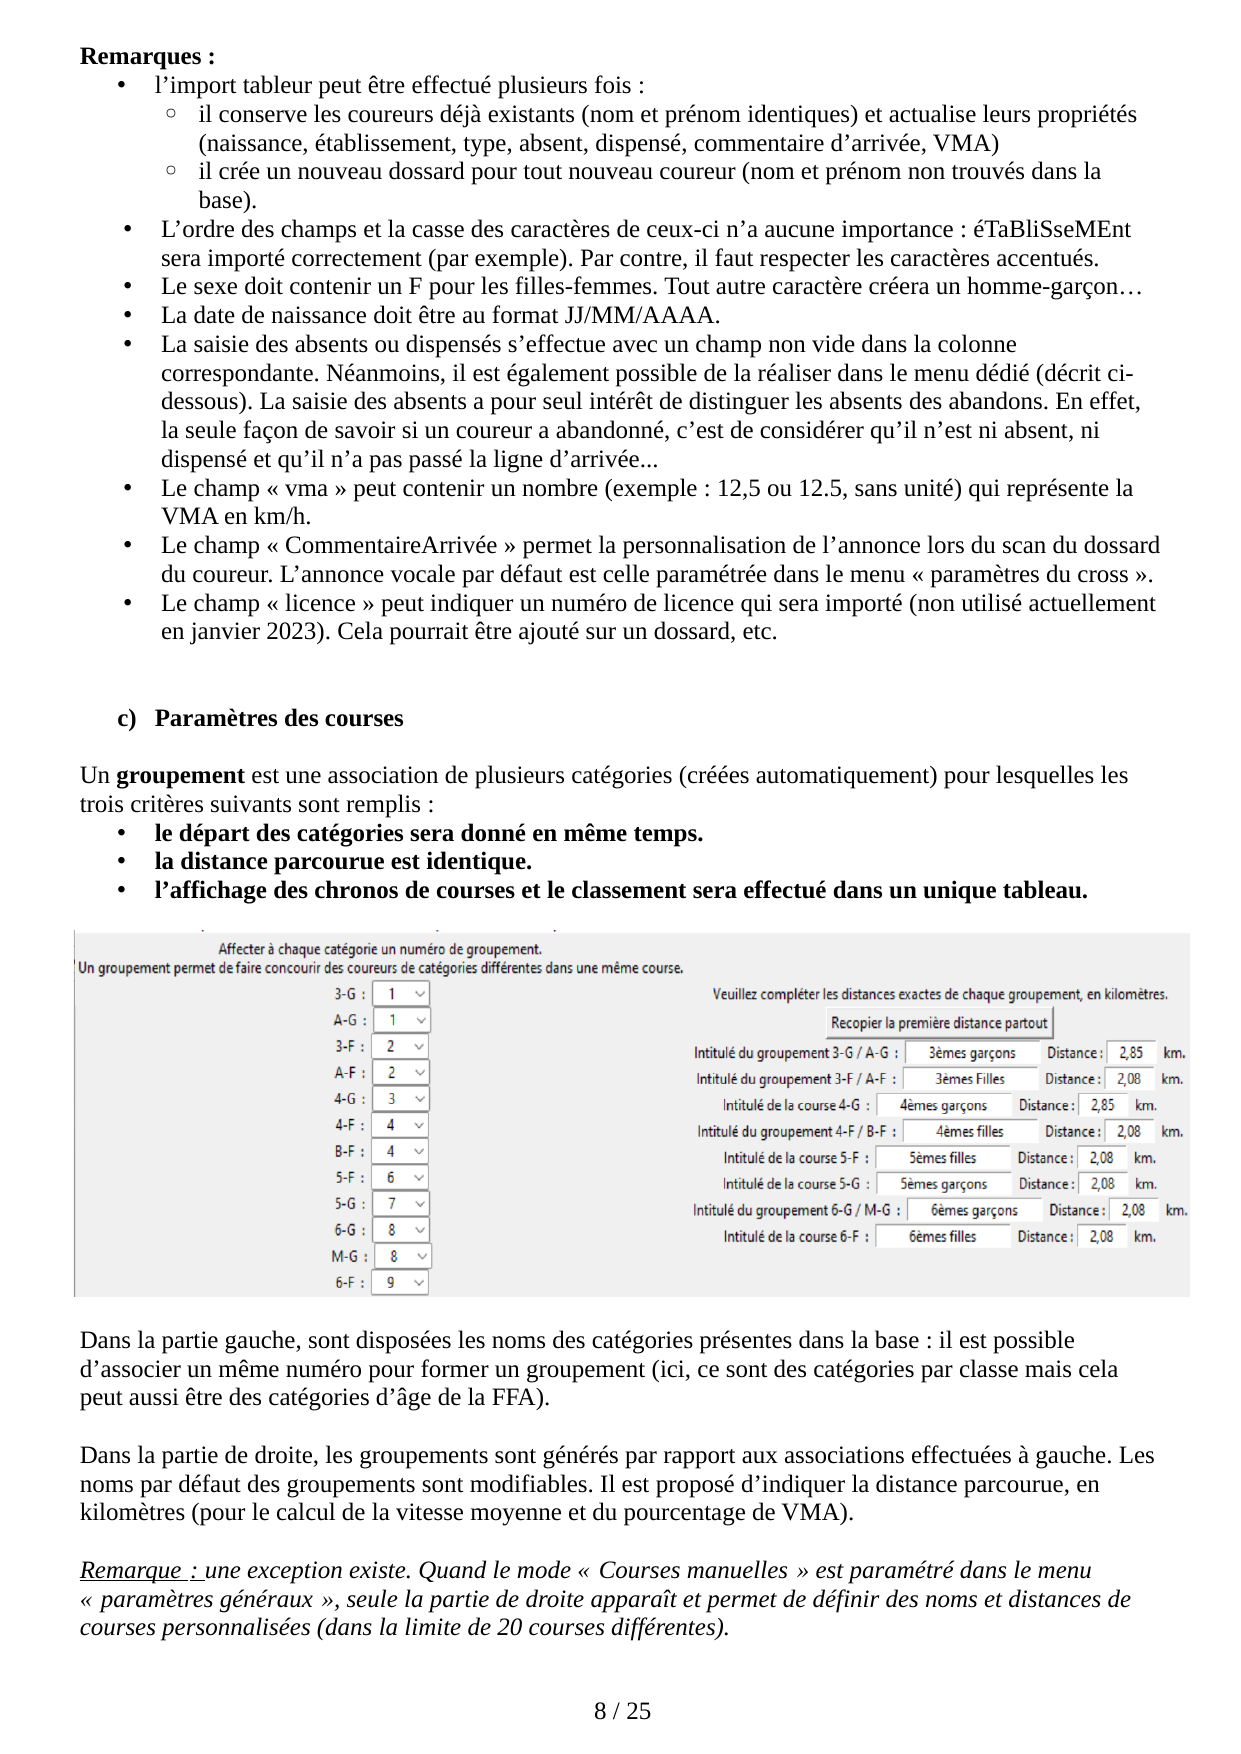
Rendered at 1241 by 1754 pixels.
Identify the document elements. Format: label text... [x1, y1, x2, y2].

list l’import tableur peut être effectué plusieurs fois : [117, 70, 1165, 99]
list La date de naissance doit être au format JJ/MM/AAAA. [123, 300, 1165, 329]
text Remarque : une exception existe. Quand le mode « Courses manuelles » est paramétré dans le menu « paramètres généraux », seule la partie de droite apparaît et permet de définir des noms et distances de courses personnalisées (dans la limite de 20 courses différentes). [79, 1555, 1165, 1641]
subtitle Paramètres des courses [117, 703, 1165, 731]
list La saisie des absents ou dispensés s’effectue avec un champ non vide dans la colonne correspondante. Néanmoins, il est également possible de la réaliser dans le menu dédié (décrit ci-dessous). La saisie des absents a pour seul intérêt de distinguer les absents des abandons. En effet, la seule façon de savoir si un coureur a abandonné, c’est de considérer qu’il n’est ni absent, ni dispensé et qu’il n’a pas passé la ligne d’arrivée... [123, 329, 1165, 473]
list il conserve les coureurs déjà existants (nom et prénom identiques) et actualise leurs propriétés (naissance, établissement, type, absent, dispensé, commentaire d’arrivée, VMA) [161, 99, 1165, 156]
list Le champ « vma » peut contenir un nombre (exemple : 12,5 ou 12.5, sans unité) qui représente la VMA en km/h. [123, 473, 1165, 530]
list la distance parcourue est identique. [117, 846, 1165, 875]
text Dans la partie gauche, sont disposées les noms des catégories présentes dans la base : il est possible d’associer un même numéro pour former un groupement (ici, ce sont des catégories par classe mais cela peut aussi être des catégories d’âge de la FFA). [79, 1325, 1165, 1411]
list il crée un nouveau dossard pour tout nouveau coureur (nom et prénom non trouvés dans la base). [161, 156, 1165, 214]
list l’affichage des chronos de courses et le classement sera effectué dans un unique tableau. [117, 875, 1165, 904]
list L’ordre des champs et la casse des caractères de ceux-ci n’a aucune importance : éTaBliSseMEnt sera importé correctement (par exemple). Par contre, il faut respecter les caractères accentués. [123, 214, 1165, 271]
text Remarques : [79, 41, 1165, 70]
list le départ des catégories sera donné en même temps. [117, 818, 1165, 846]
text Dans la partie de droite, les groupements sont générés par rapport aux associations effectuées à gauche. Les noms par défaut des groupements sont modifiables. Il est proposé d’indiquer la distance parcourue, en kilomètres (pour le calcul de la vitesse moyenne et du pourcentage de VMA). [79, 1440, 1165, 1526]
list Le champ « licence » peut indiquer un numéro de licence qui sera importé (non utilisé actuellement en janvier 2023). Cela pourrait être ajouté sur un dossard, etc. [123, 588, 1165, 645]
text Un groupement est une association de plusieurs catégories (créées automatiquement) pour lesquelles les trois critères suivants sont remplis : [79, 760, 1165, 818]
list Le champ « CommentaireArrivée » permet la personnalisation de l’annonce lors du scan du dossard du coureur. L’annonce vocale par défaut est celle paramétrée dans le menu « paramètres du cross ». [123, 530, 1165, 588]
list Le sexe doit contenir un F pour les filles-femmes. Tout autre caractère créera un homme-garçon… [123, 271, 1165, 300]
picture [73, 930, 1191, 1297]
